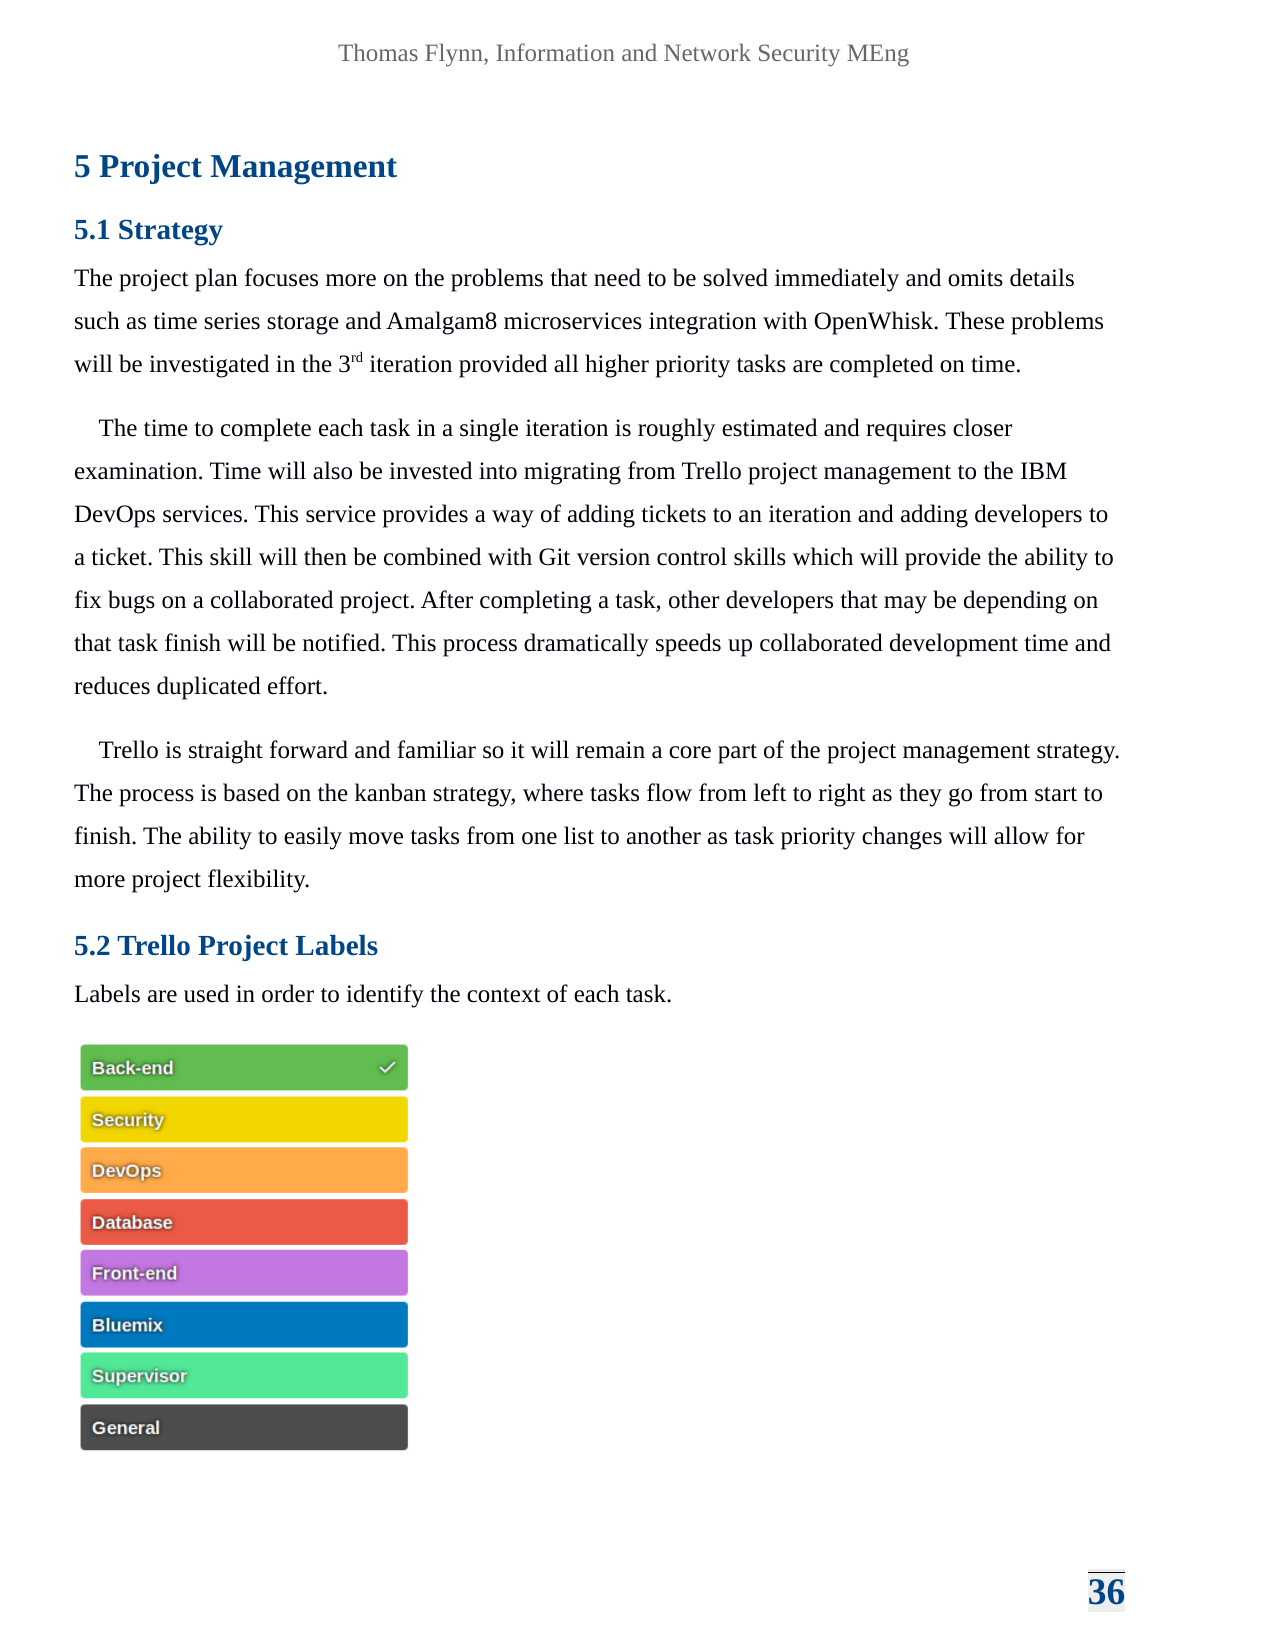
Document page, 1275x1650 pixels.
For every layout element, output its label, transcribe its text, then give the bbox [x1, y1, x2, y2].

subtitle 5.1 Strategy [74, 212, 1125, 246]
text Labels are used in order to identify the context of each task. [74, 979, 1125, 1007]
subtitle 5.2 Trello Project Labels [74, 928, 1125, 962]
text The time to complete each task in a single iteration is roughly estimated and requires closer examination. Time will also be invested into migrating from Trello project management to the IBM DevOps services. This service provides a way of adding tickets to an iteration and adding developers to a ticket. This skill will then be combined with Git version control skills which will provide the ability to fix bugs on a collaborated project. After completing a task, other developers that may be depending on that task finish will be notified. This process dramatically speeds up collaborated development time and reduces duplicated effort. [74, 413, 1125, 700]
picture [77, 1041, 413, 1454]
text Trello is straight forward and familiar so it will remain a core part of the project management strategy. The process is based on the kanban strategy, where tasks flow from left to right as they go from start to finish. The ability to easily move tasks from one list to another as task priority changes will allow for more project flexibility. [74, 735, 1125, 893]
text The project plan focuses more on the problems that need to be solved immediately and omits details such as time series storage and Amalgam8 microservices integration with OpenWhisk. These problems will be investigated in the 3rd iteration provided all higher priority tasks are completed on time. [74, 263, 1125, 378]
subtitle 5 Project Management [74, 146, 1125, 184]
